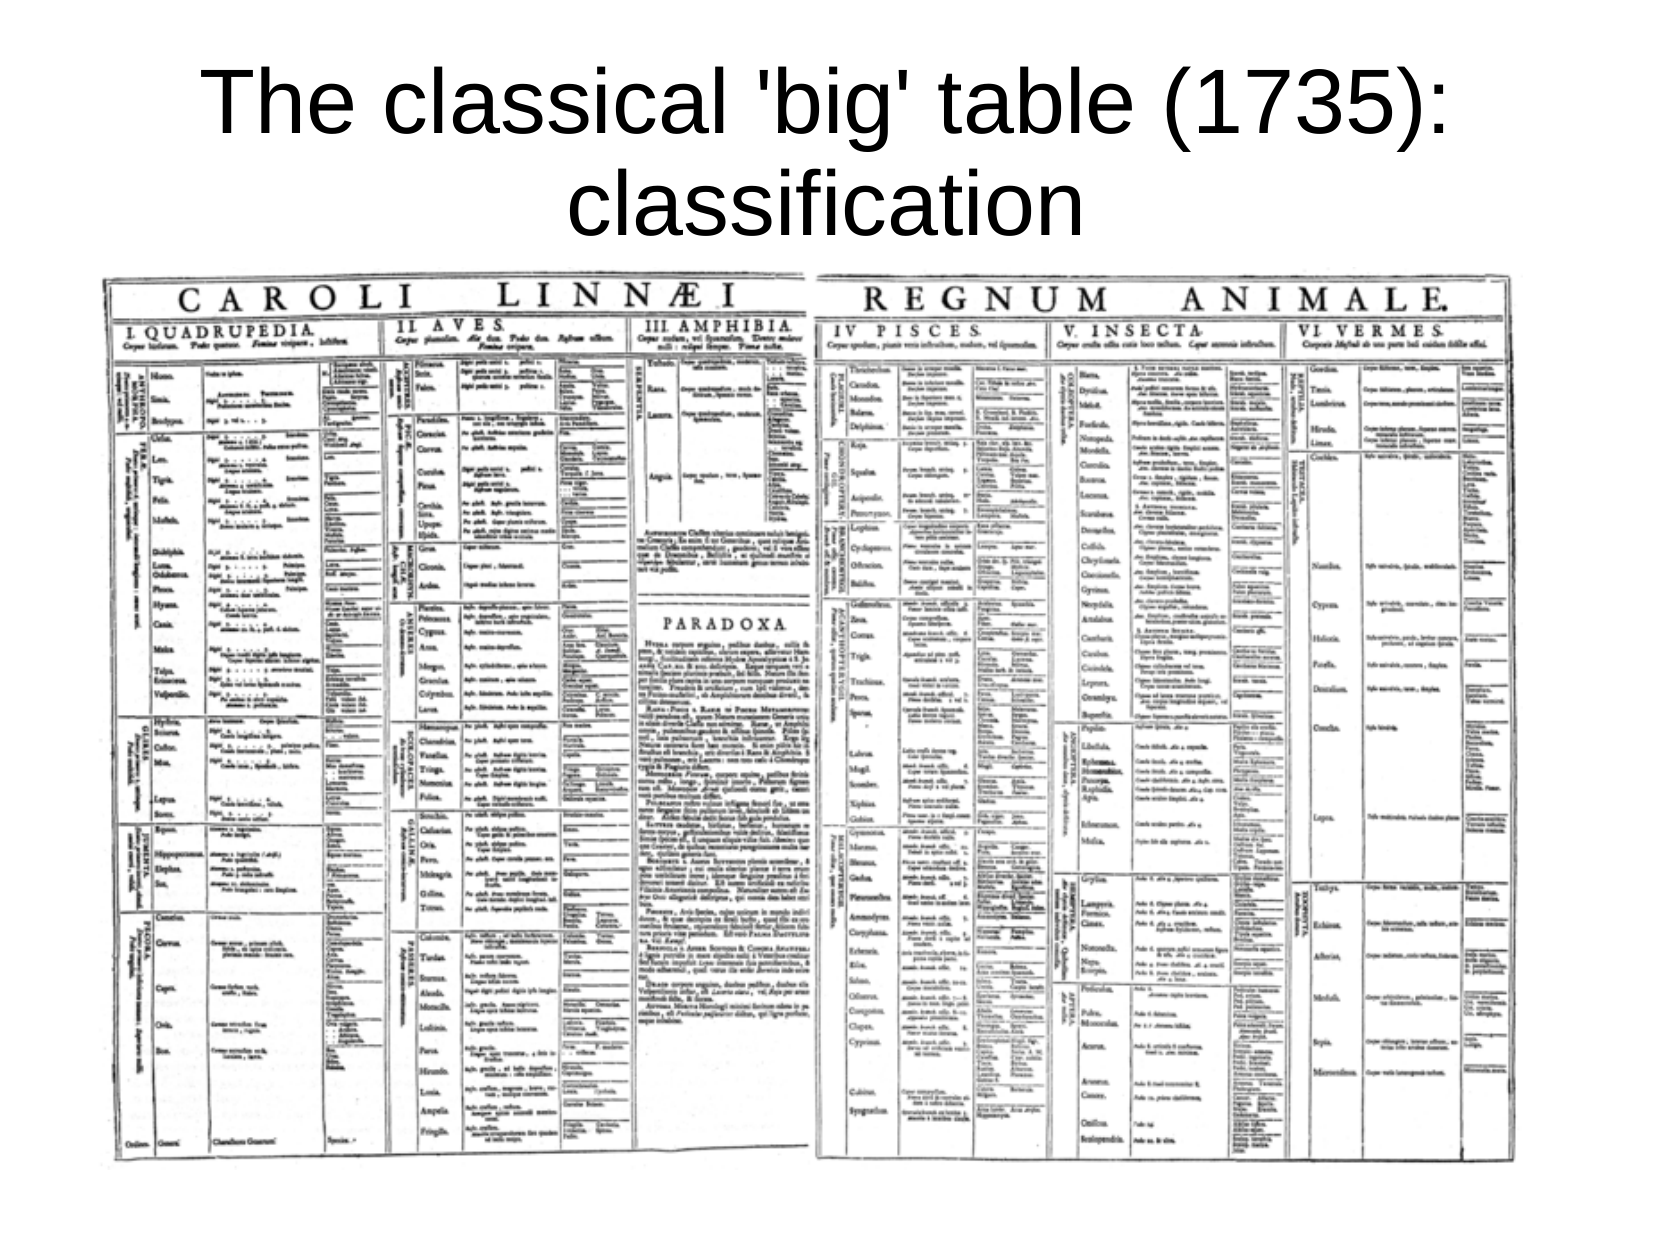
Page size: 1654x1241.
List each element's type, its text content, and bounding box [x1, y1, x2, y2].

picture [94, 267, 1523, 1170]
title The classical 'big' table (1735): classification [82, 49, 1571, 257]
